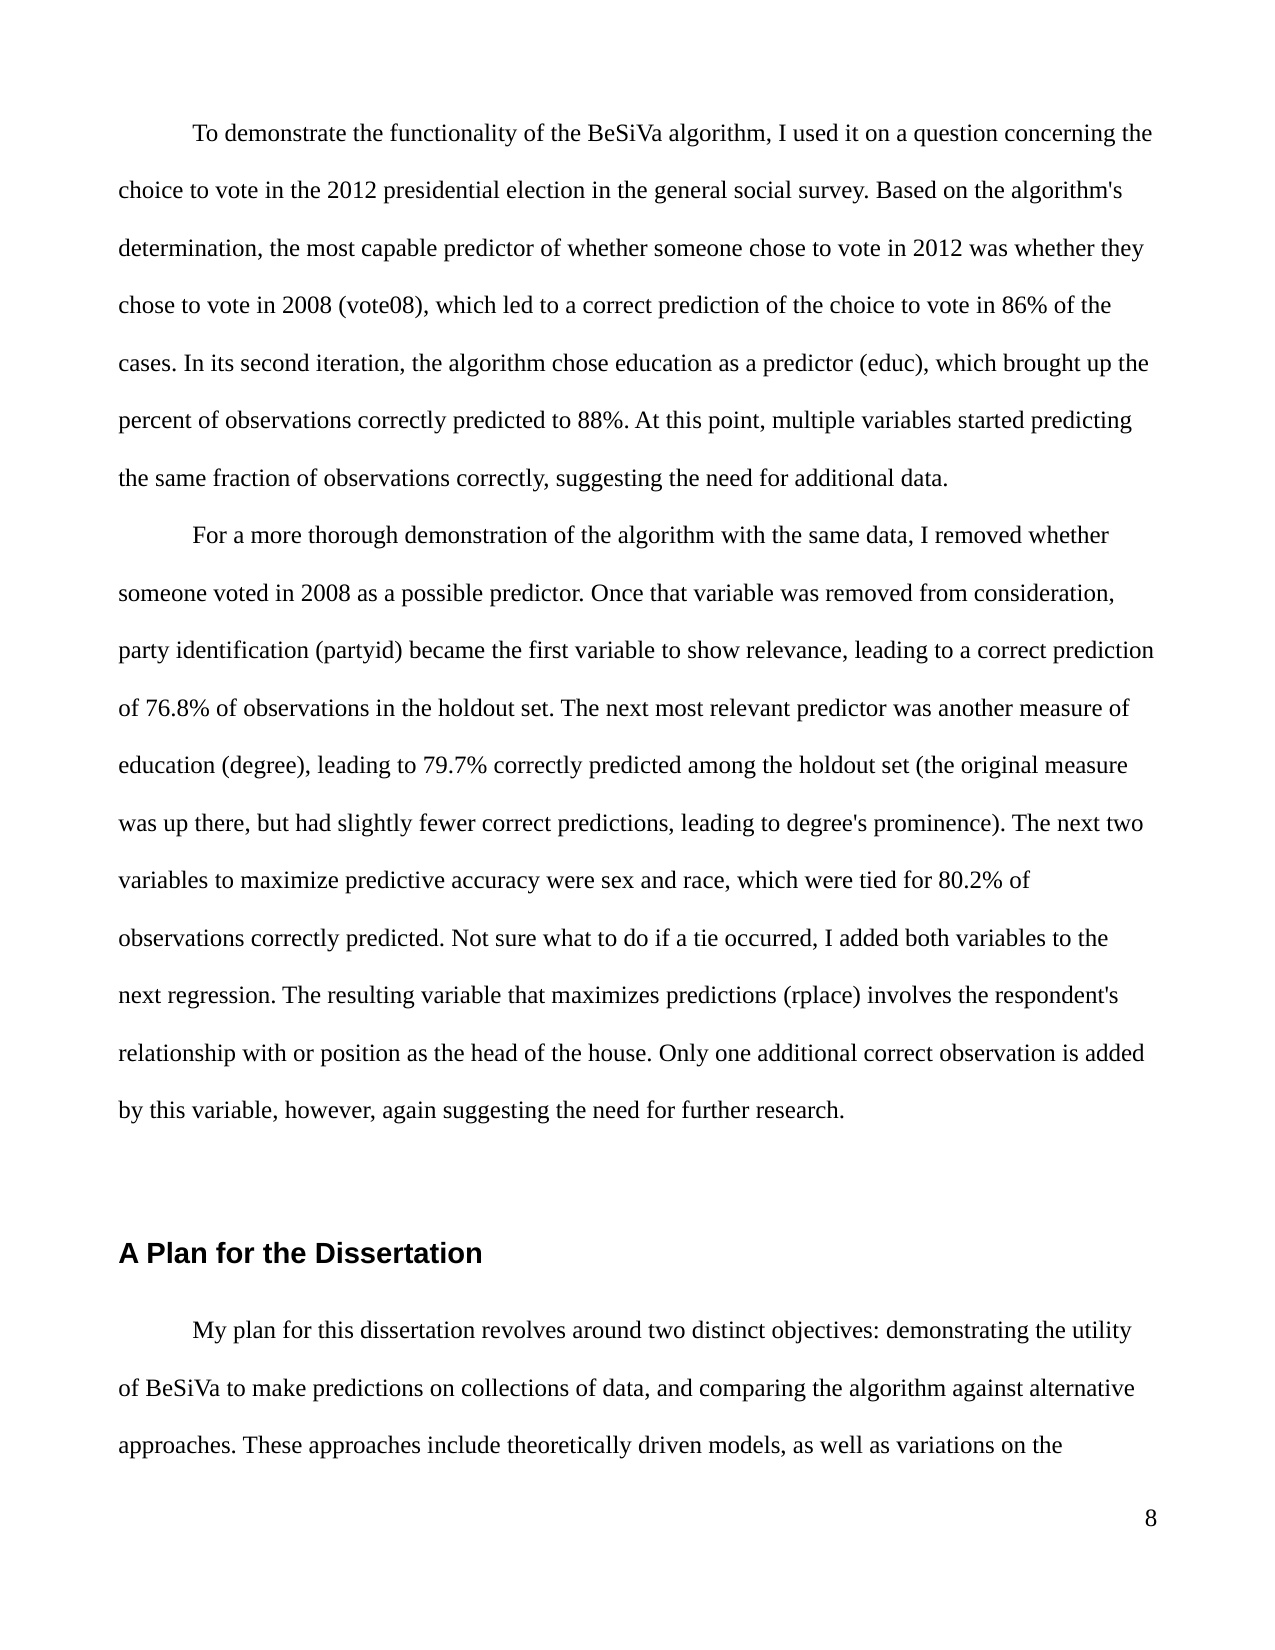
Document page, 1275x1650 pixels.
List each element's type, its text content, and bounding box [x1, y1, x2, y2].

subtitle A Plan for the Dissertation [118, 1236, 1157, 1269]
text My plan for this dissertation revolves around two distinct objectives: demonstrating the utility of BeSiVa to make predictions on collections of data, and comparing the algorithm against alternative approaches. These approaches include theoretically driven models, as well as variations on the [118, 1315, 1157, 1459]
text To demonstrate the functionality of the BeSiVa algorithm, I used it on a question concerning the choice to vote in the 2012 presidential election in the general social survey. Based on the algorithm's determination, the most capable predictor of whether someone chose to vote in 2012 was whether they chose to vote in 2008 (vote08), which led to a correct prediction of the choice to vote in 86% of the cases. In its second iteration, the algorithm chose education as a predictor (educ), which brought up the percent of observations correctly predicted to 88%. At this point, multiple variables started predicting the same fraction of observations correctly, suggesting the need for additional data. [118, 118, 1157, 492]
text For a more thorough demonstration of the algorithm with the same data, I removed whether someone voted in 2008 as a possible predictor. Once that variable was removed from consideration, party identification (partyid) became the first variable to show relevance, leading to a correct prediction of 76.8% of observations in the holdout set. The next most relevant predictor was another measure of education (degree), leading to 79.7% correctly predicted among the holdout set (the original measure was up there, but had slightly fewer correct predictions, leading to degree's prominence). The next two variables to maximize predictive accuracy were sex and race, which were tied for 80.2% of observations correctly predicted. Not sure what to do if a tie occurred, I added both variables to the next regression. The resulting variable that maximizes predictions (rplace) involves the respondent's relationship with or position as the head of the house. Only one additional correct observation is added by this variable, however, again suggesting the need for further research. [118, 521, 1157, 1124]
